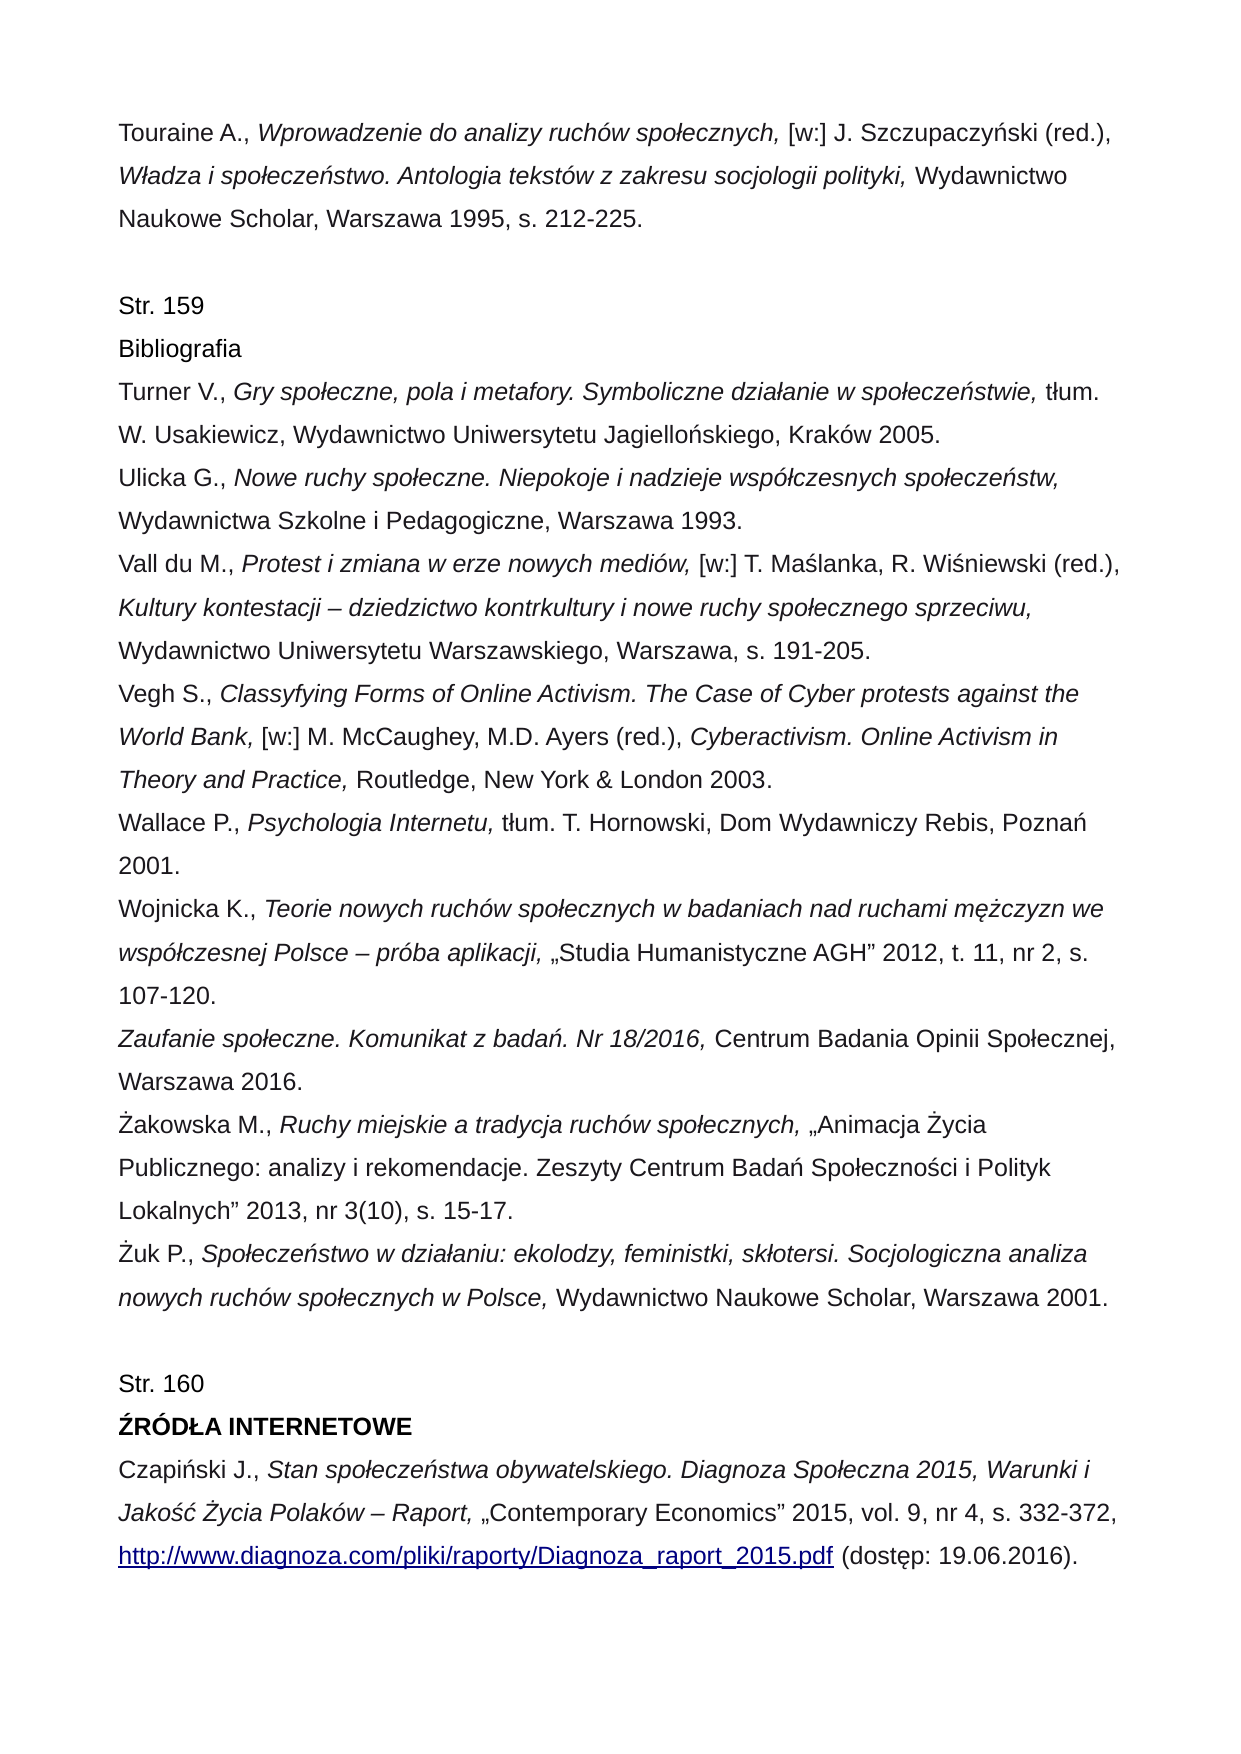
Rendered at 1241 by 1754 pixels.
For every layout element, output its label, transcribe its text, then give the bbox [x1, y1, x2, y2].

text Str. 159 [118, 291, 1122, 319]
text Vall du M., Protest i zmiana w erze nowych mediów, [w:] T. Maślanka, R. Wiśniewski (red.), Kultury kontestacji – dziedzictwo kontrkultury i nowe ruchy społecznego sprzeciwu, Wydawnictwo Uniwersytetu Warszawskiego, Warszawa, s. 191-205. [118, 549, 1122, 664]
text Zaufanie społeczne. Komunikat z badań. Nr 18/2016, Centrum Badania Opinii Społecznej, Warszawa 2016. [118, 1024, 1122, 1096]
text Wojnicka K., Teorie nowych ruchów społecznych w badaniach nad ruchami mężczyzn we współczesnej Polsce – próba aplikacji, „Studia Humanistyczne AGH” 2012, t. 11, nr 2, s. 107-120. [118, 894, 1122, 1009]
text Bibliografia [118, 334, 1122, 362]
subtitle ŹRÓDŁA INTERNETOWE [118, 1412, 1122, 1441]
text Żuk P., Społeczeństwo w działaniu: ekolodzy, feministki, skłotersi. Socjologiczna analiza nowych ruchów społecznych w Polsce, Wydawnictwo Naukowe Scholar, Warszawa 2001. [118, 1239, 1122, 1311]
text Vegh S., Classyfying Forms of Online Activism. The Case of Cyber protests against the World Bank, [w:] M. McCaughey, M.D. Ayers (red.), Cyberactivism. Online Activism in Theory and Practice, Routledge, New York & London 2003. [118, 679, 1122, 794]
text Żakowska M., Ruchy miejskie a tradycja ruchów społecznych, „Animacja Życia Publicznego: analizy i rekomendacje. Zeszyty Centrum Badań Społeczności i Polityk Lokalnych” 2013, nr 3(10), s. 15-17. [118, 1110, 1122, 1225]
text Wallace P., Psychologia Internetu, tłum. T. Hornowski, Dom Wydawniczy Rebis, Poznań 2001. [118, 808, 1122, 880]
text Touraine A., Wprowadzenie do analizy ruchów społecznych, [w:] J. Szczupaczyński (red.), Władza i społeczeństwo. Antologia tekstów z zakresu socjologii polityki, Wydawnictwo Naukowe Scholar, Warszawa 1995, s. 212-225. [118, 118, 1122, 233]
text Ulicka G., Nowe ruchy społeczne. Niepokoje i nadzieje współczesnych społeczeństw, Wydawnictwa Szkolne i Pedagogiczne, Warszawa 1993. [118, 463, 1122, 535]
text Turner V., Gry społeczne, pola i metafory. Symboliczne działanie w społeczeństwie, tłum. W. Usakiewicz, Wydawnictwo Uniwersytetu Jagiellońskiego, Kraków 2005. [118, 377, 1122, 449]
text Czapiński J., Stan społeczeństwa obywatelskiego. Diagnoza Społeczna 2015, Warunki i Jakość Życia Polaków – Raport, „Contemporary Economics” 2015, vol. 9, nr 4, s. 332-372, http://www.diagnoza.com/pliki/raporty/Diagnoza_raport_2015.pdf (dostęp: 19.06.2016). [118, 1455, 1122, 1570]
text Str. 160 [118, 1369, 1122, 1397]
